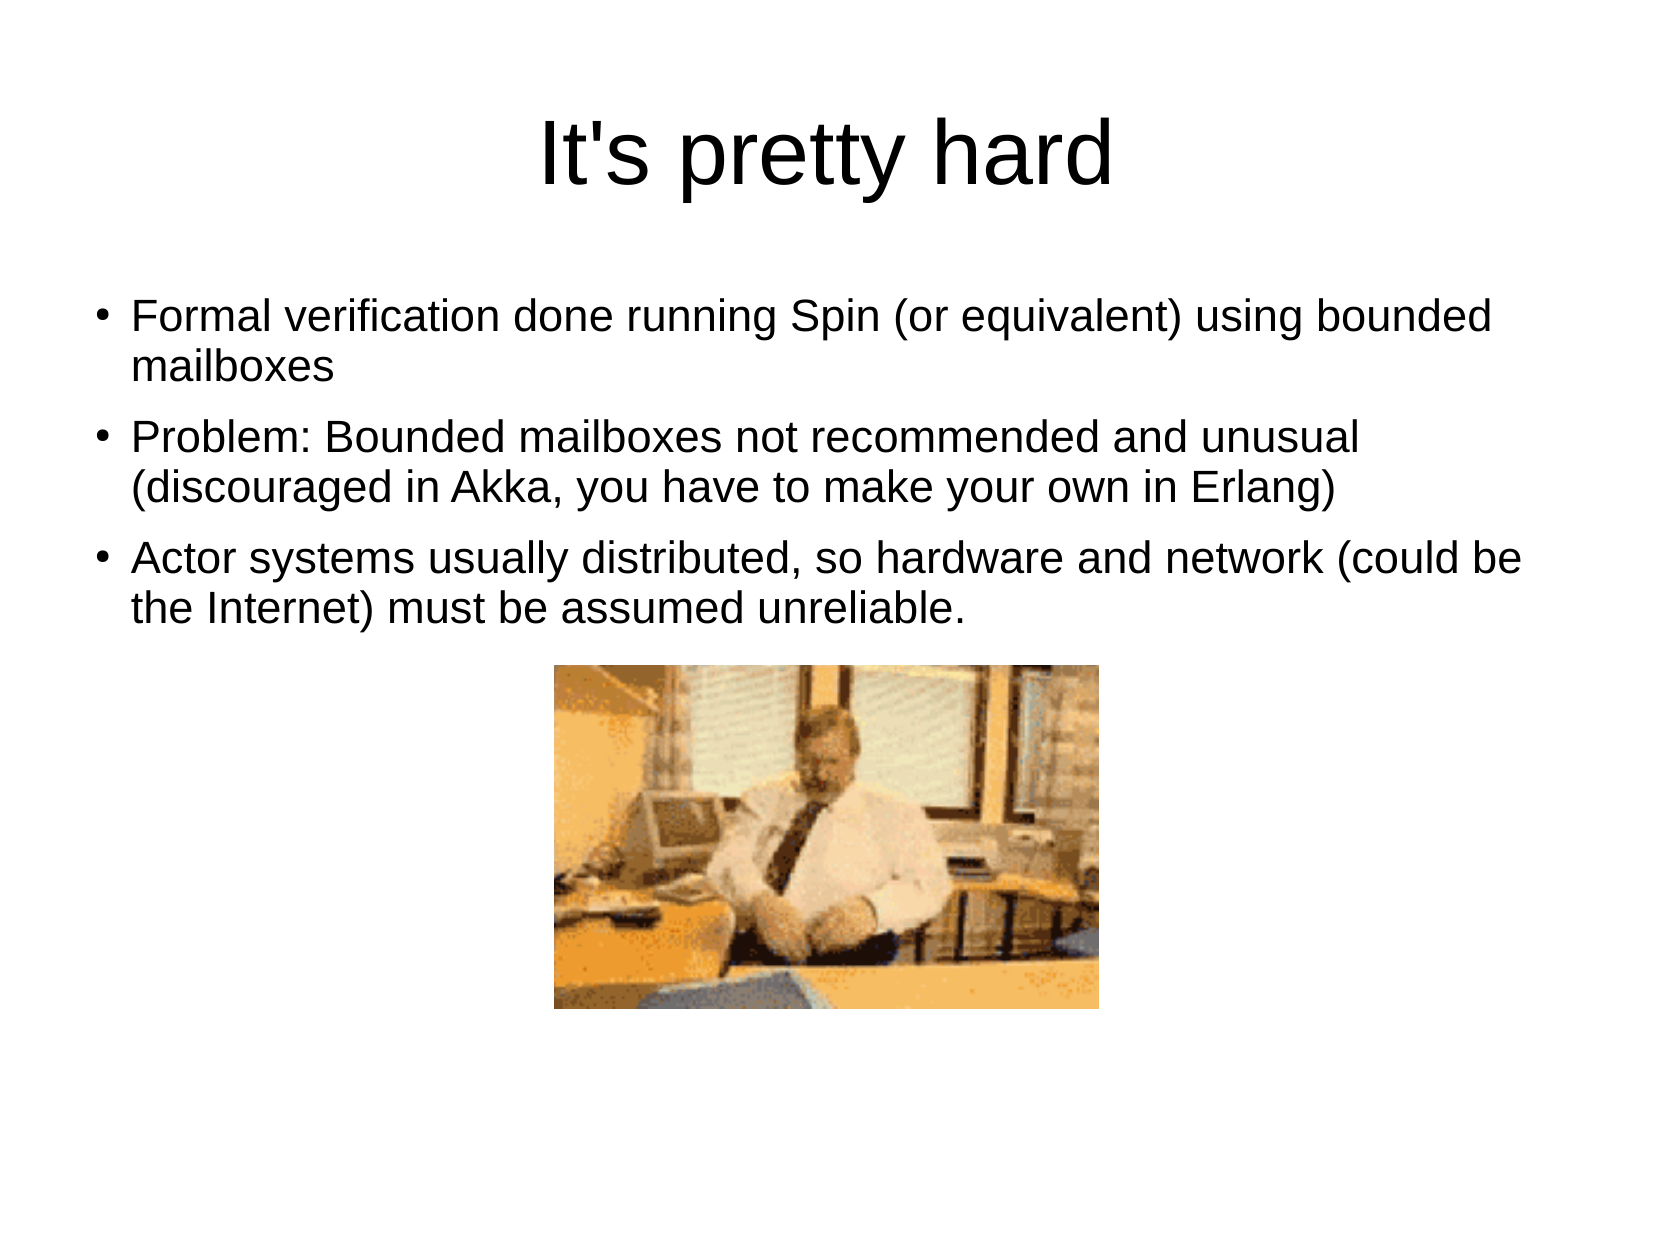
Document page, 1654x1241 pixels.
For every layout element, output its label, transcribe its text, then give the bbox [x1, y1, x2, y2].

title It's pretty hard [82, 49, 1571, 257]
picture [554, 665, 1099, 1009]
list Formal verification done running Spin (or equivalent) using bounded mailboxes Problem: Bounded mailboxes not recommended and unusual (discouraged in Akka, you have to make your own in Erlang) Actor systems usually distributed, so hardware and network (could be the Internet) must be assumed unreliable. [82, 290, 1571, 634]
